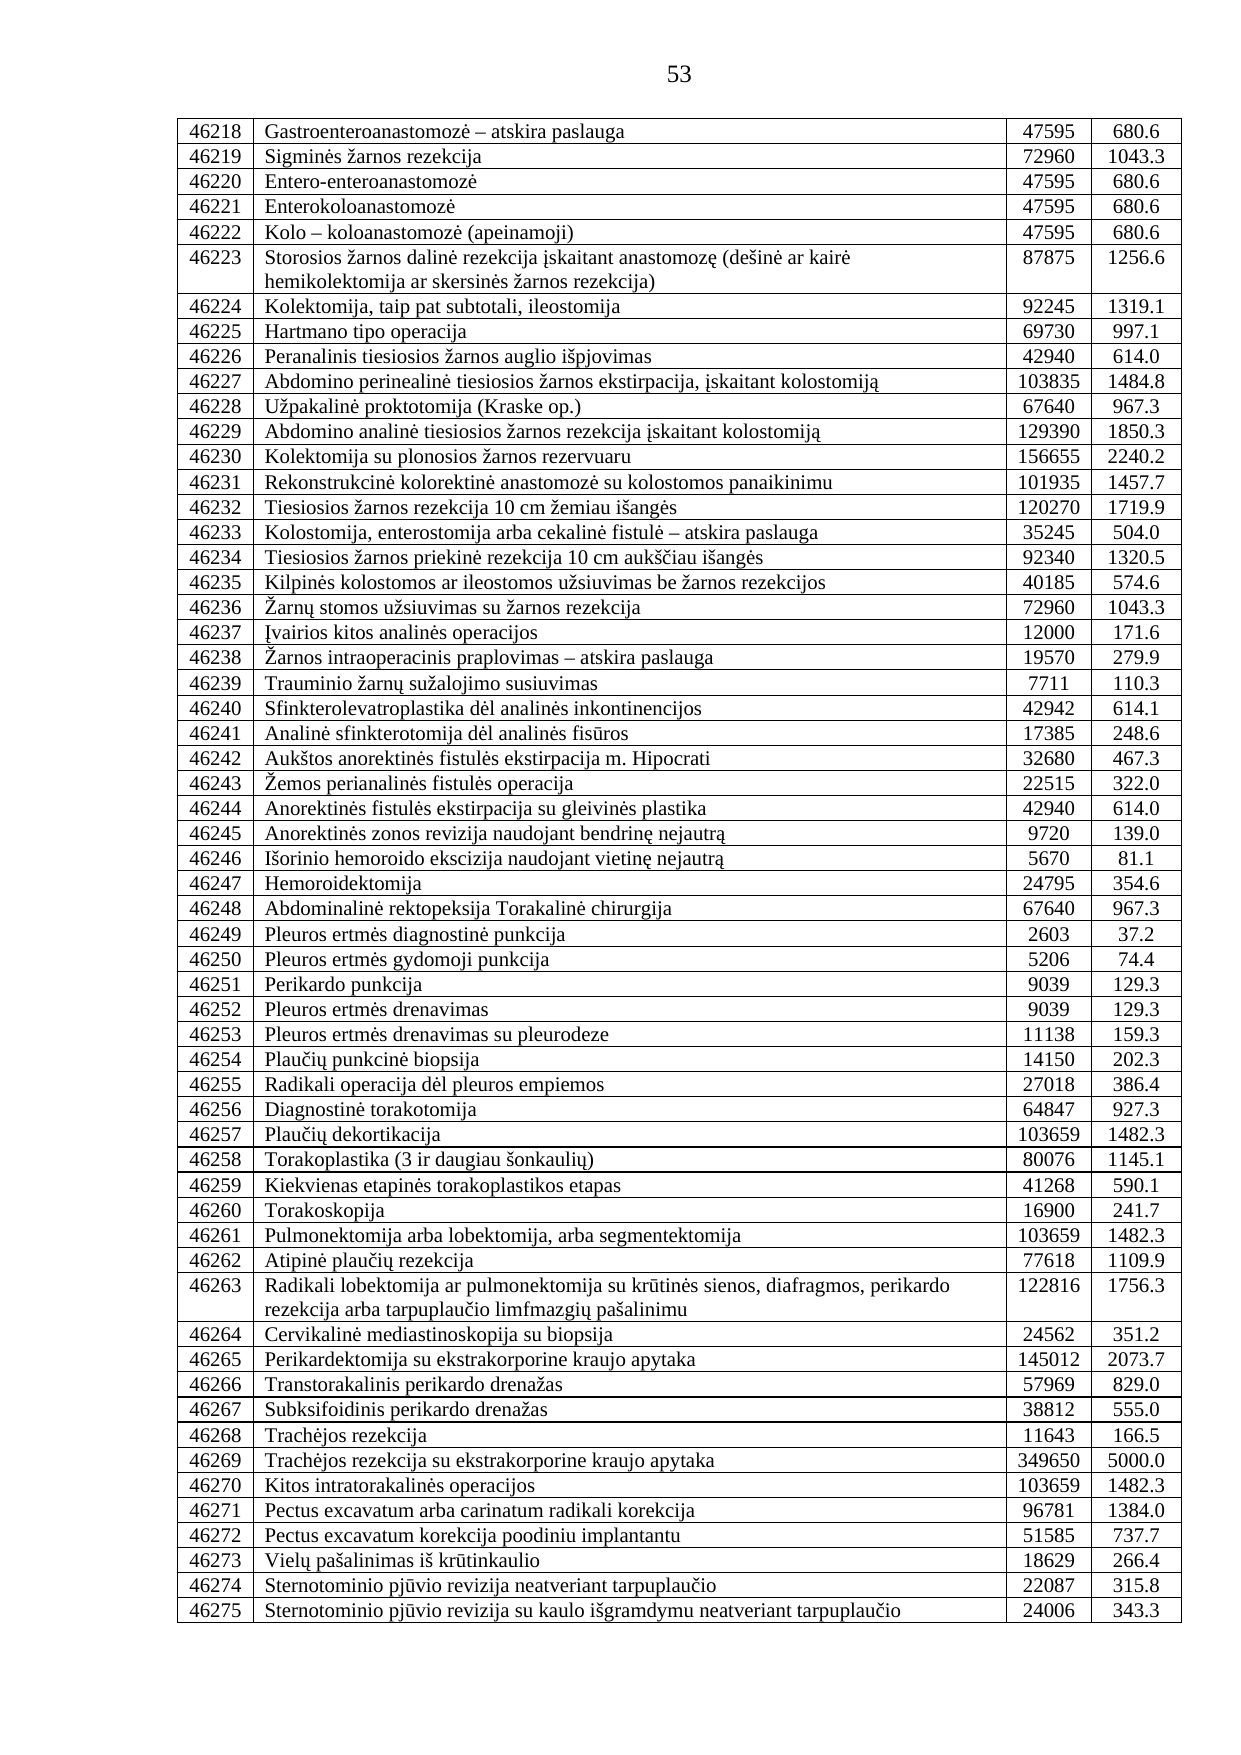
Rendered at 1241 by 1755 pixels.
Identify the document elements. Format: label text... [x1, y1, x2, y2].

table_cell 139.0 [1092, 821, 1181, 845]
table_cell 51585 [1007, 1523, 1091, 1547]
table_cell 46240 [178, 696, 253, 719]
table_cell 46275 [178, 1598, 253, 1622]
table_cell 77618 [1007, 1248, 1091, 1272]
table_cell 46258 [178, 1148, 253, 1171]
table_cell 46250 [178, 947, 253, 971]
table_cell 47595 [1007, 169, 1091, 193]
table_cell Sfinkterolevatroplastika dėl analinės inkontinencijos [254, 696, 1006, 719]
table_cell 22515 [1007, 771, 1091, 795]
table_cell 1457.7 [1092, 470, 1181, 494]
table_cell 2603 [1007, 921, 1091, 946]
table_cell 46253 [178, 1022, 253, 1046]
table_cell 614.0 [1092, 344, 1181, 368]
table_cell 46228 [178, 394, 253, 418]
table_cell 46231 [178, 470, 253, 494]
table_cell 47595 [1007, 220, 1091, 244]
table_cell Gastroenteroanastomozė – atskira paslauga [254, 119, 1006, 143]
table_cell 46263 [178, 1273, 253, 1321]
table_cell 46224 [178, 294, 253, 318]
table_cell 46261 [178, 1223, 253, 1247]
table_cell Subksifoidinis perikardo drenažas [254, 1398, 1006, 1421]
table_cell 46220 [178, 169, 253, 193]
table_cell 46232 [178, 495, 253, 519]
table_cell 315.8 [1092, 1573, 1181, 1597]
table_cell 46255 [178, 1072, 253, 1096]
table_cell Užpakalinė proktotomija (Kraske op.) [254, 394, 1006, 418]
table_cell Žarnų stomos užsiuvimas su žarnos rezekcija [254, 595, 1006, 619]
table_cell 1756.3 [1092, 1273, 1181, 1321]
table_cell 5206 [1007, 947, 1091, 971]
table_cell 96781 [1007, 1498, 1091, 1522]
table_cell Žarnos intraoperacinis praplovimas – atskira paslauga [254, 645, 1006, 669]
table_cell 1719.9 [1092, 495, 1181, 519]
table_cell Žemos perianalinės fistulės operacija [254, 771, 1006, 795]
table_cell 46262 [178, 1248, 253, 1272]
table_cell 614.1 [1092, 696, 1181, 719]
table_cell 46233 [178, 520, 253, 544]
table_cell Abdomino analinė tiesiosios žarnos rezekcija įskaitant kolostomiją [254, 419, 1006, 443]
table_cell 967.3 [1092, 896, 1181, 920]
table_cell Anorektinės zonos revizija naudojant bendrinę nejautrą [254, 821, 1006, 845]
table_cell 171.6 [1092, 620, 1181, 644]
table_cell Hartmano tipo operacija [254, 319, 1006, 343]
table_cell 46234 [178, 545, 253, 569]
table_cell Vielų pašalinimas iš krūtinkaulio [254, 1548, 1006, 1572]
table_cell Sternotominio pjūvio revizija neatveriant tarpuplaučio [254, 1573, 1006, 1597]
table_cell 46223 [178, 245, 253, 293]
table_cell Kolektomija su plonosios žarnos rezervuaru [254, 445, 1006, 468]
table_cell 46270 [178, 1473, 253, 1497]
table_cell 46242 [178, 746, 253, 770]
table_cell 103659 [1007, 1122, 1091, 1146]
table_cell 27018 [1007, 1072, 1091, 1096]
table_cell 12000 [1007, 620, 1091, 644]
table_cell 24795 [1007, 871, 1091, 895]
table_cell Transtorakalinis perikardo drenažas [254, 1372, 1006, 1396]
table_cell 46247 [178, 871, 253, 895]
table_cell Atipinė plaučių rezekcija [254, 1248, 1006, 1272]
table_cell 46272 [178, 1523, 253, 1547]
table_cell 69730 [1007, 319, 1091, 343]
table_cell 590.1 [1092, 1173, 1181, 1197]
table_cell 129.3 [1092, 997, 1181, 1021]
table_cell Perikardo punkcija [254, 972, 1006, 996]
table_cell 5000.0 [1092, 1448, 1181, 1472]
table_cell 46254 [178, 1047, 253, 1071]
table_cell 46236 [178, 595, 253, 619]
table_cell Radikali operacija dėl pleuros empiemos [254, 1072, 1006, 1096]
table_cell 129.3 [1092, 972, 1181, 996]
table_cell 110.3 [1092, 670, 1181, 694]
table_cell 680.6 [1092, 220, 1181, 244]
table_cell 129390 [1007, 419, 1091, 443]
table_cell 349650 [1007, 1448, 1091, 1472]
table_cell 47595 [1007, 195, 1091, 218]
table_cell 92340 [1007, 545, 1091, 569]
table_cell 46227 [178, 369, 253, 393]
table_cell 37.2 [1092, 921, 1181, 946]
table_cell Analinė sfinkterotomija dėl analinės fisūros [254, 721, 1006, 745]
table_cell Plaučių punkcinė biopsija [254, 1047, 1006, 1071]
table_cell 46260 [178, 1198, 253, 1222]
table_cell Pectus excavatum korekcija poodiniu implantantu [254, 1523, 1006, 1547]
table_cell 103835 [1007, 369, 1091, 393]
table_cell Kolostomija, enterostomija arba cekalinė fistulė – atskira paslauga [254, 520, 1006, 544]
table_cell 46222 [178, 220, 253, 244]
table_cell Torakoplastika (3 ir daugiau šonkaulių) [254, 1148, 1006, 1171]
table_cell Pulmonektomija arba lobektomija, arba segmentektomija [254, 1223, 1006, 1247]
table_cell 145012 [1007, 1347, 1091, 1371]
table_cell 927.3 [1092, 1097, 1181, 1121]
table_cell 9720 [1007, 821, 1091, 845]
table_cell Pleuros ertmės diagnostinė punkcija [254, 921, 1006, 946]
table_cell Diagnostinė torakotomija [254, 1097, 1006, 1121]
table_cell 1319.1 [1092, 294, 1181, 318]
table_cell 343.3 [1092, 1598, 1181, 1622]
table_cell Storosios žarnos dalinė rezekcija įskaitant anastomozę (dešinė ar kairė hemikolektomija ar skersinės žarnos rezekcija) [254, 245, 1006, 293]
table_cell 1384.0 [1092, 1498, 1181, 1522]
table_cell 614.0 [1092, 796, 1181, 820]
table_cell 24562 [1007, 1322, 1091, 1346]
table_cell 1850.3 [1092, 419, 1181, 443]
table_cell Anorektinės fistulės ekstirpacija su gleivinės plastika [254, 796, 1006, 820]
table_cell Kitos intratorakalinės operacijos [254, 1473, 1006, 1497]
table_cell Pleuros ertmės gydomoji punkcija [254, 947, 1006, 971]
table_cell 1482.3 [1092, 1223, 1181, 1247]
table_cell 967.3 [1092, 394, 1181, 418]
table_cell 14150 [1007, 1047, 1091, 1071]
table_cell Tiesiosios žarnos rezekcija 10 cm žemiau išangės [254, 495, 1006, 519]
table_cell Aukštos anorektinės fistulės ekstirpacija m. Hipocrati [254, 746, 1006, 770]
table_cell 24006 [1007, 1598, 1091, 1622]
table_cell Pectus excavatum arba carinatum radikali korekcija [254, 1498, 1006, 1522]
table_cell Abdomino perinealinė tiesiosios žarnos ekstirpacija, įskaitant kolostomiją [254, 369, 1006, 393]
table_cell 67640 [1007, 394, 1091, 418]
table_cell 248.6 [1092, 721, 1181, 745]
table_cell Cervikalinė mediastinoskopija su biopsija [254, 1322, 1006, 1346]
table_cell 46237 [178, 620, 253, 644]
table_cell 166.5 [1092, 1423, 1181, 1447]
table_cell Pleuros ertmės drenavimas [254, 997, 1006, 1021]
table_cell 46248 [178, 896, 253, 920]
table_cell Kolo – koloanastomozė (apeinamoji) [254, 220, 1006, 244]
table_cell Hemoroidektomija [254, 871, 1006, 895]
table_cell 1482.3 [1092, 1122, 1181, 1146]
table_cell 46218 [178, 119, 253, 143]
table_cell Plaučių dekortikacija [254, 1122, 1006, 1146]
table_cell 202.3 [1092, 1047, 1181, 1071]
table_cell 159.3 [1092, 1022, 1181, 1046]
table_cell Perikardektomija su ekstrakorporine kraujo apytaka [254, 1347, 1006, 1371]
table_cell 1484.8 [1092, 369, 1181, 393]
table_cell Entero-enteroanastomozė [254, 169, 1006, 193]
table_cell 680.6 [1092, 195, 1181, 218]
table_cell 354.6 [1092, 871, 1181, 895]
table_cell 46273 [178, 1548, 253, 1572]
table_cell 266.4 [1092, 1548, 1181, 1572]
table_cell 46244 [178, 796, 253, 820]
table_cell 279.9 [1092, 645, 1181, 669]
table_cell 46265 [178, 1347, 253, 1371]
table_cell 2073.7 [1092, 1347, 1181, 1371]
table_cell 351.2 [1092, 1322, 1181, 1346]
table_cell 322.0 [1092, 771, 1181, 795]
table_cell 80076 [1007, 1148, 1091, 1171]
table_cell 103659 [1007, 1473, 1091, 1497]
table_cell 47595 [1007, 119, 1091, 143]
table_cell Išorinio hemoroido ekscizija naudojant vietinę nejautrą [254, 846, 1006, 870]
table_cell 386.4 [1092, 1072, 1181, 1096]
table_cell Tiesiosios žarnos priekinė rezekcija 10 cm aukščiau išangės [254, 545, 1006, 569]
table_cell 46230 [178, 445, 253, 468]
table_cell 5670 [1007, 846, 1091, 870]
table_cell Kiekvienas etapinės torakoplastikos etapas [254, 1173, 1006, 1197]
table_cell 46274 [178, 1573, 253, 1597]
table_cell 156655 [1007, 445, 1091, 468]
table_cell 737.7 [1092, 1523, 1181, 1547]
table_cell Trauminio žarnų sužalojimo susiuvimas [254, 670, 1006, 694]
table_cell Trachėjos rezekcija su ekstrakorporine kraujo apytaka [254, 1448, 1006, 1472]
table_cell 9039 [1007, 972, 1091, 996]
table_cell Sternotominio pjūvio revizija su kaulo išgramdymu neatveriant tarpuplaučio [254, 1598, 1006, 1622]
table_cell 46257 [178, 1122, 253, 1146]
table_cell Pleuros ertmės drenavimas su pleurodeze [254, 1022, 1006, 1046]
table_cell 46241 [178, 721, 253, 745]
table_cell 46226 [178, 344, 253, 368]
table_cell 46256 [178, 1097, 253, 1121]
table_cell 67640 [1007, 896, 1091, 920]
table_cell 42940 [1007, 344, 1091, 368]
table_cell 22087 [1007, 1573, 1091, 1597]
table_cell 46266 [178, 1372, 253, 1396]
table_cell 46259 [178, 1173, 253, 1197]
table_cell 1256.6 [1092, 245, 1181, 293]
table_cell 32680 [1007, 746, 1091, 770]
table_cell 46238 [178, 645, 253, 669]
table_cell 1320.5 [1092, 545, 1181, 569]
table_cell 19570 [1007, 645, 1091, 669]
table_cell 7711 [1007, 670, 1091, 694]
table_cell 81.1 [1092, 846, 1181, 870]
table_cell 41268 [1007, 1173, 1091, 1197]
table_cell Įvairios kitos analinės operacijos [254, 620, 1006, 644]
table_cell 11643 [1007, 1423, 1091, 1447]
table_cell 122816 [1007, 1273, 1091, 1321]
table_cell 38812 [1007, 1398, 1091, 1421]
table_cell 11138 [1007, 1022, 1091, 1046]
table_cell 1482.3 [1092, 1473, 1181, 1497]
table_cell 46268 [178, 1423, 253, 1447]
table_cell 35245 [1007, 520, 1091, 544]
table_cell Rekonstrukcinė kolorektinė anastomozė su kolostomos panaikinimu [254, 470, 1006, 494]
table_cell 92245 [1007, 294, 1091, 318]
table_cell Sigminės žarnos rezekcija [254, 144, 1006, 168]
table_cell Enterokoloanastomozė [254, 195, 1006, 218]
table_cell 103659 [1007, 1223, 1091, 1247]
table_cell 829.0 [1092, 1372, 1181, 1396]
table_cell 120270 [1007, 495, 1091, 519]
table_cell 997.1 [1092, 319, 1181, 343]
table_cell 87875 [1007, 245, 1091, 293]
table_cell 101935 [1007, 470, 1091, 494]
table_cell 241.7 [1092, 1198, 1181, 1222]
table_cell 46235 [178, 570, 253, 594]
table_cell 46271 [178, 1498, 253, 1522]
table_cell 46229 [178, 419, 253, 443]
table_cell 17385 [1007, 721, 1091, 745]
table_cell 504.0 [1092, 520, 1181, 544]
table_cell 40185 [1007, 570, 1091, 594]
table_cell 46221 [178, 195, 253, 218]
table_cell 46245 [178, 821, 253, 845]
table_cell 46219 [178, 144, 253, 168]
table_cell Kolektomija, taip pat subtotali, ileostomija [254, 294, 1006, 318]
table_cell 46252 [178, 997, 253, 1021]
table_cell 46269 [178, 1448, 253, 1472]
table_cell 2240.2 [1092, 445, 1181, 468]
table_cell 680.6 [1092, 169, 1181, 193]
table_cell 64847 [1007, 1097, 1091, 1121]
table_cell 555.0 [1092, 1398, 1181, 1421]
table_cell 1109.9 [1092, 1248, 1181, 1272]
table_cell 42940 [1007, 796, 1091, 820]
table_cell 9039 [1007, 997, 1091, 1021]
table_cell 1145.1 [1092, 1148, 1181, 1171]
table_cell 72960 [1007, 144, 1091, 168]
table_cell 18629 [1007, 1548, 1091, 1572]
table_cell 46246 [178, 846, 253, 870]
table_cell 46249 [178, 921, 253, 946]
table_cell 574.6 [1092, 570, 1181, 594]
table_cell 680.6 [1092, 119, 1181, 143]
table_cell 1043.3 [1092, 144, 1181, 168]
table_cell 46251 [178, 972, 253, 996]
table_cell 46225 [178, 319, 253, 343]
table_cell 16900 [1007, 1198, 1091, 1222]
table_cell Torakoskopija [254, 1198, 1006, 1222]
table_cell 57969 [1007, 1372, 1091, 1396]
table_cell 46267 [178, 1398, 253, 1421]
table_cell Abdominalinė rektopeksija Torakalinė chirurgija [254, 896, 1006, 920]
table_cell 46239 [178, 670, 253, 694]
table_cell 1043.3 [1092, 595, 1181, 619]
table_cell Radikali lobektomija ar pulmonektomija su krūtinės sienos, diafragmos, perikardo rezekcija arba tarpuplaučio limfmazgių pašalinimu [254, 1273, 1006, 1321]
table_cell 72960 [1007, 595, 1091, 619]
table_cell 46243 [178, 771, 253, 795]
table_cell Peranalinis tiesiosios žarnos auglio išpjovimas [254, 344, 1006, 368]
table_cell 74.4 [1092, 947, 1181, 971]
table_cell 467.3 [1092, 746, 1181, 770]
table_cell Trachėjos rezekcija [254, 1423, 1006, 1447]
table_cell Kilpinės kolostomos ar ileostomos užsiuvimas be žarnos rezekcijos [254, 570, 1006, 594]
table_cell 42942 [1007, 696, 1091, 719]
table_cell 46264 [178, 1322, 253, 1346]
